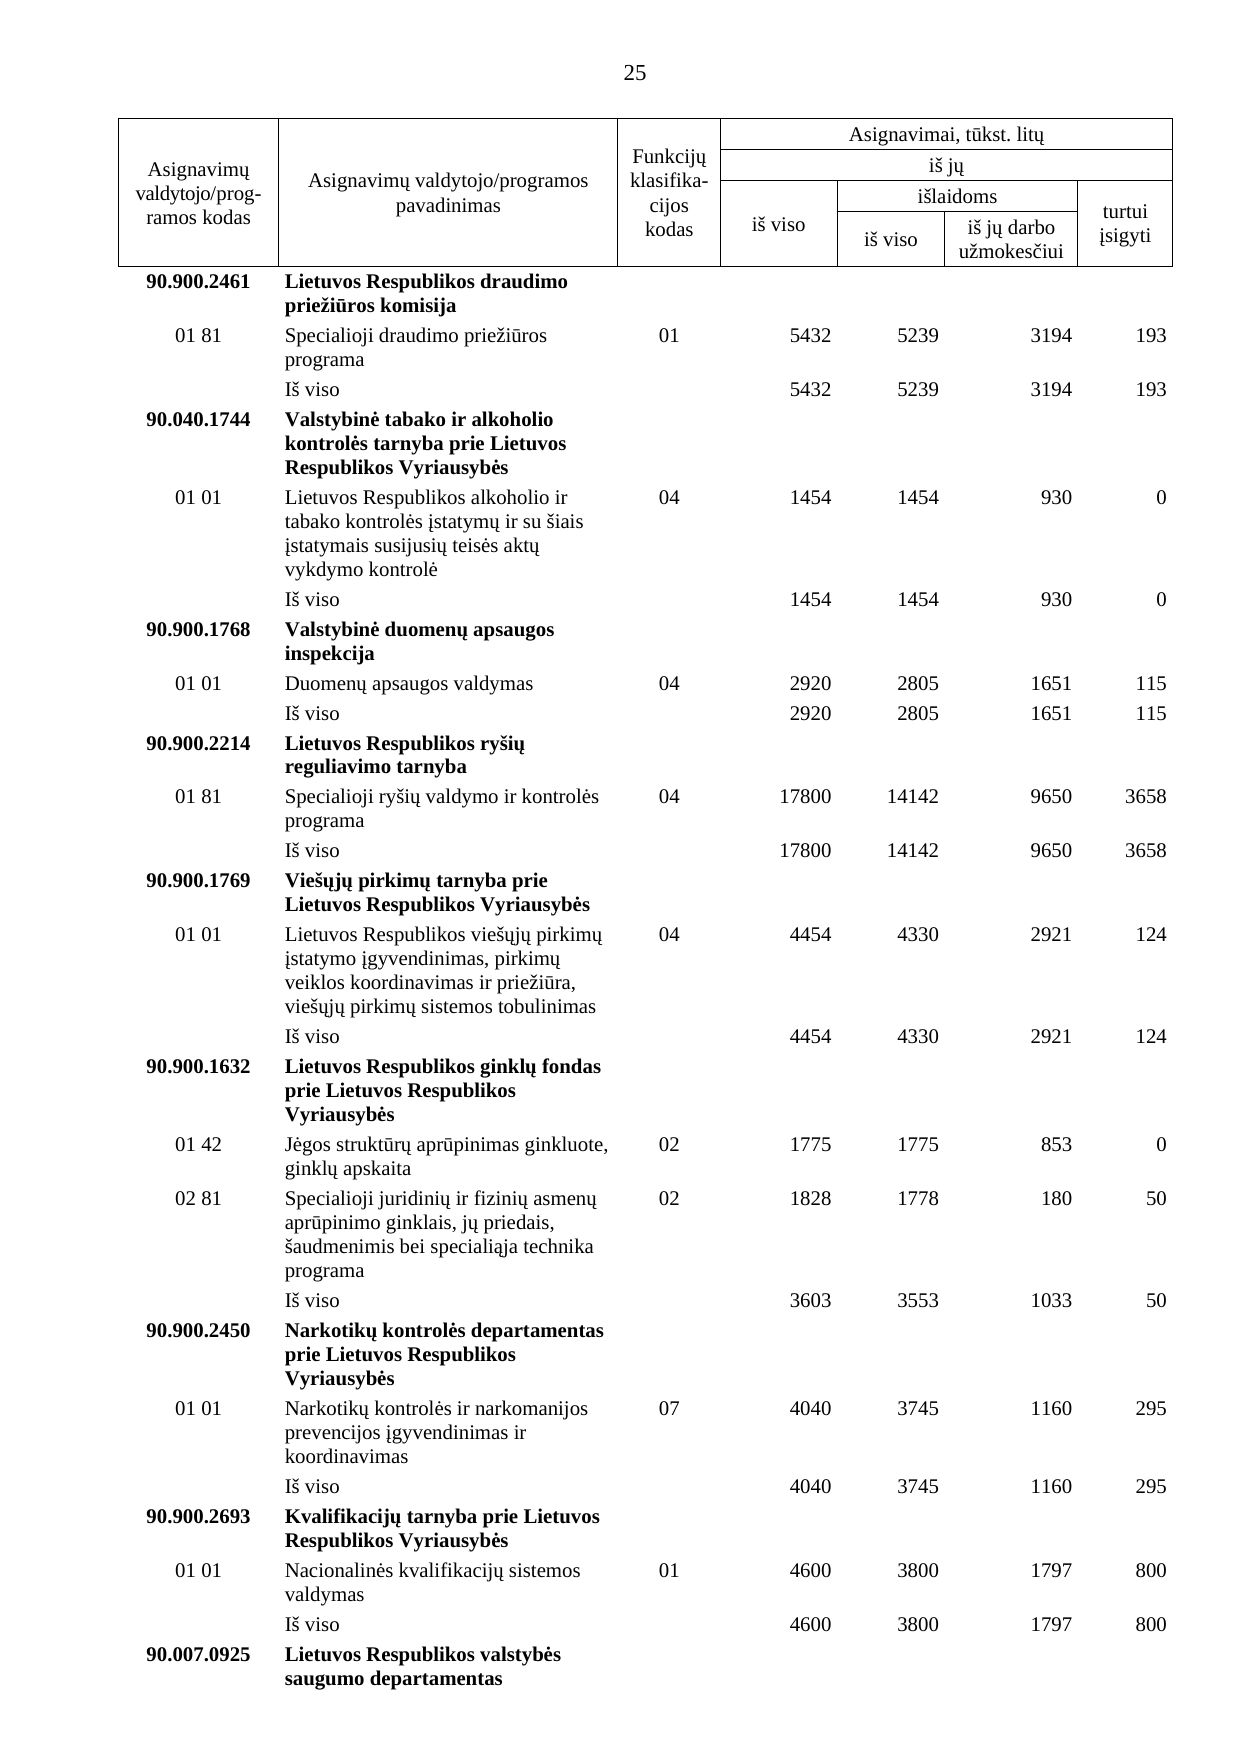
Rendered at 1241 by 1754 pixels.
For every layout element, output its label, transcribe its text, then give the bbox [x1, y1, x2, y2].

table_cell [720, 1315, 837, 1393]
table_cell [618, 728, 720, 781]
table_cell [118, 1471, 278, 1501]
table_cell 3745 [837, 1471, 944, 1501]
table_cell 180 [945, 1183, 1078, 1285]
table_cell [720, 1639, 837, 1693]
table_cell 01 42 [118, 1129, 278, 1183]
table_cell iš jų darbo užmokesčiui [945, 212, 1077, 266]
table_cell Kvalifikacijų tarnyba prie Lietuvos Respublikos Vyriausybės [279, 1501, 618, 1555]
table_cell 90.900.1769 [118, 865, 278, 919]
table_cell 193 [1078, 320, 1172, 374]
table_cell [618, 1471, 720, 1501]
table_cell [618, 698, 720, 727]
table_cell [837, 404, 944, 482]
table_cell [118, 835, 278, 865]
table_cell 4040 [720, 1393, 837, 1471]
table_cell [945, 404, 1078, 482]
table_cell 3194 [945, 320, 1078, 374]
table_cell [1078, 614, 1172, 668]
table_cell [945, 728, 1078, 781]
table_cell 1797 [945, 1609, 1078, 1639]
table_cell [945, 1501, 1078, 1555]
table_cell [618, 584, 720, 614]
table_cell [837, 1315, 944, 1393]
table_cell 193 [1078, 374, 1172, 404]
table_cell [720, 728, 837, 781]
table_cell 1778 [837, 1183, 944, 1285]
table_cell 90.007.0925 [118, 1639, 278, 1693]
table_cell 4454 [720, 919, 837, 1021]
table_cell 800 [1078, 1555, 1172, 1609]
table_cell [618, 614, 720, 668]
table_cell [1078, 1315, 1172, 1393]
table_cell 90.900.1768 [118, 614, 278, 668]
table_cell 2805 [837, 668, 944, 698]
table_cell [945, 1051, 1078, 1129]
table_cell 4454 [720, 1021, 837, 1051]
table_cell [618, 1021, 720, 1051]
table_cell Valstybinė duomenų apsaugos inspekcija [279, 614, 618, 668]
table_cell Iš viso [279, 1021, 618, 1051]
table_cell 90.900.2461 [118, 267, 278, 320]
table_cell 295 [1078, 1471, 1172, 1501]
table_cell Lietuvos Respublikos ginklų fondas prie Lietuvos Respublikos Vyriausybės [279, 1051, 618, 1129]
table_cell Duomenų apsaugos valdymas [279, 668, 618, 698]
table_cell 5432 [720, 320, 837, 374]
table_cell [945, 267, 1078, 320]
table_cell Nacionalinės kvalifikacijų sistemos valdymas [279, 1555, 618, 1609]
table_cell 0 [1078, 1129, 1172, 1183]
table_cell 01 [618, 1555, 720, 1609]
table_cell [1078, 1639, 1172, 1693]
table_cell 1651 [945, 668, 1078, 698]
table_cell 1775 [837, 1129, 944, 1183]
table_cell [618, 267, 720, 320]
table_cell 02 [618, 1183, 720, 1285]
table_cell 14142 [837, 835, 944, 865]
table_cell iš viso [838, 212, 944, 266]
table_cell Lietuvos Respublikos alkoholio ir tabako kontrolės įstatymų ir su šiais įstatymais susijusių teisės aktų vykdymo kontrolė [279, 482, 618, 584]
table_cell [618, 865, 720, 919]
table_cell 01 81 [118, 781, 278, 835]
table_cell [618, 1501, 720, 1555]
table_header Funkcijų klasifika-cijos kodas [618, 119, 720, 266]
table_cell 1828 [720, 1183, 837, 1285]
table_cell 90.900.2693 [118, 1501, 278, 1555]
table_cell [720, 1501, 837, 1555]
table_cell Valstybinė tabako ir alkoholio kontrolės tarnyba prie Lietuvos Respublikos Vyriausybės [279, 404, 618, 482]
table_cell [837, 728, 944, 781]
table_cell 800 [1078, 1609, 1172, 1639]
table_cell Narkotikų kontrolės departamentas prie Lietuvos Respublikos Vyriausybės [279, 1315, 618, 1393]
table_cell 3658 [1078, 781, 1172, 835]
table_cell Iš viso [279, 1471, 618, 1501]
table_cell [720, 614, 837, 668]
table_cell [618, 1639, 720, 1693]
table_cell turtui įsigyti [1078, 181, 1172, 266]
table_cell 5432 [720, 374, 837, 404]
table_cell 01 81 [118, 320, 278, 374]
table_header Asignavimai, tūkst. litų [721, 119, 1172, 149]
table_cell 90.900.2450 [118, 1315, 278, 1393]
table_cell 50 [1078, 1183, 1172, 1285]
table_cell 3800 [837, 1555, 944, 1609]
table_cell 01 01 [118, 482, 278, 584]
table_cell 2921 [945, 1021, 1078, 1051]
table_cell [618, 835, 720, 865]
table_cell [618, 404, 720, 482]
table_cell 01 01 [118, 919, 278, 1021]
table_cell 5239 [837, 374, 944, 404]
table_cell [1078, 1501, 1172, 1555]
table_cell 90.900.1632 [118, 1051, 278, 1129]
table_cell iš jų [721, 150, 1172, 180]
table_cell 4600 [720, 1609, 837, 1639]
table_cell [837, 1639, 944, 1693]
table_cell Narkotikų kontrolės ir narkomanijos prevencijos įgyvendinimas ir koordinavimas [279, 1393, 618, 1471]
table_cell [720, 1051, 837, 1129]
table_cell 1775 [720, 1129, 837, 1183]
table_cell 01 [618, 320, 720, 374]
table_cell 01 01 [118, 668, 278, 698]
table_cell Iš viso [279, 374, 618, 404]
table_cell iš viso [721, 181, 837, 266]
table_cell [618, 374, 720, 404]
table_cell 2921 [945, 919, 1078, 1021]
table_cell 3603 [720, 1285, 837, 1315]
table_cell [837, 865, 944, 919]
table_cell Iš viso [279, 698, 618, 727]
table_cell 4330 [837, 919, 944, 1021]
table_cell [118, 584, 278, 614]
table_cell [1078, 865, 1172, 919]
table_cell 1454 [720, 584, 837, 614]
table_cell [1078, 728, 1172, 781]
table_cell 4040 [720, 1471, 837, 1501]
table_cell 1033 [945, 1285, 1078, 1315]
table_cell Lietuvos Respublikos draudimo priežiūros komisija [279, 267, 618, 320]
table_cell 90.900.2214 [118, 728, 278, 781]
table_cell 1454 [837, 482, 944, 584]
table_cell 17800 [720, 781, 837, 835]
table_cell [837, 1051, 944, 1129]
table_cell [118, 698, 278, 727]
table_cell 3658 [1078, 835, 1172, 865]
table_cell 04 [618, 482, 720, 584]
table_cell [837, 1501, 944, 1555]
table_cell 04 [618, 668, 720, 698]
table_cell 3194 [945, 374, 1078, 404]
table_cell [720, 404, 837, 482]
table_cell Specialioji draudimo priežiūros programa [279, 320, 618, 374]
table_cell 01 01 [118, 1393, 278, 1471]
table_header Asignavimų valdytojo/programos pavadinimas [279, 119, 617, 266]
table_cell 90.040.1744 [118, 404, 278, 482]
table_cell 50 [1078, 1285, 1172, 1315]
table_cell 04 [618, 781, 720, 835]
table_cell [1078, 404, 1172, 482]
table_cell 02 81 [118, 1183, 278, 1285]
table_cell 1160 [945, 1471, 1078, 1501]
table_cell [1078, 267, 1172, 320]
table_cell Lietuvos Respublikos ryšių reguliavimo tarnyba [279, 728, 618, 781]
table_cell [618, 1609, 720, 1639]
table_cell [945, 1315, 1078, 1393]
table_cell [720, 267, 837, 320]
table_cell 3745 [837, 1393, 944, 1471]
table_cell Jėgos struktūrų aprūpinimas ginkluote, ginklų apskaita [279, 1129, 618, 1183]
table_cell 1651 [945, 698, 1078, 727]
table_cell [837, 267, 944, 320]
table_cell Viešųjų pirkimų tarnyba prie Lietuvos Respublikos Vyriausybės [279, 865, 618, 919]
table_cell Specialioji ryšių valdymo ir kontrolės programa [279, 781, 618, 835]
table_cell [618, 1051, 720, 1129]
table_cell [118, 1285, 278, 1315]
table_cell Lietuvos Respublikos valstybės saugumo departamentas [279, 1639, 618, 1693]
table_cell 0 [1078, 482, 1172, 584]
table_cell 930 [945, 482, 1078, 584]
table_cell 124 [1078, 1021, 1172, 1051]
table_cell 9650 [945, 835, 1078, 865]
table_cell 02 [618, 1129, 720, 1183]
table_cell Iš viso [279, 584, 618, 614]
table_cell 115 [1078, 668, 1172, 698]
table_cell 0 [1078, 584, 1172, 614]
table_cell 4600 [720, 1555, 837, 1609]
table_cell 930 [945, 584, 1078, 614]
table_cell 01 01 [118, 1555, 278, 1609]
table_cell Lietuvos Respublikos viešųjų pirkimų įstatymo įgyvendinimas, pirkimų veiklos koordinavimas ir priežiūra, viešųjų pirkimų sistemos tobulinimas [279, 919, 618, 1021]
table_cell išlaidoms [838, 181, 1077, 211]
table_cell Iš viso [279, 835, 618, 865]
table_header Asignavimų valdytojo/prog-ramos kodas [119, 119, 278, 266]
table_cell [1078, 1051, 1172, 1129]
table_cell Iš viso [279, 1609, 618, 1639]
table_cell 17800 [720, 835, 837, 865]
table_cell [945, 1639, 1078, 1693]
table_cell [837, 614, 944, 668]
table_cell 3800 [837, 1609, 944, 1639]
table_cell 3553 [837, 1285, 944, 1315]
table_cell 5239 [837, 320, 944, 374]
table_cell 2920 [720, 698, 837, 727]
table_cell [118, 1609, 278, 1639]
table_cell 853 [945, 1129, 1078, 1183]
table_cell 2805 [837, 698, 944, 727]
table_cell 2920 [720, 668, 837, 698]
table_cell 124 [1078, 919, 1172, 1021]
table_cell [618, 1315, 720, 1393]
table_cell [118, 1021, 278, 1051]
table_cell [720, 865, 837, 919]
table_cell [945, 865, 1078, 919]
table_cell 14142 [837, 781, 944, 835]
table_cell 1797 [945, 1555, 1078, 1609]
table_cell 295 [1078, 1393, 1172, 1471]
table_cell 115 [1078, 698, 1172, 727]
table_cell 04 [618, 919, 720, 1021]
table_cell 1160 [945, 1393, 1078, 1471]
table_cell [945, 614, 1078, 668]
table_cell 9650 [945, 781, 1078, 835]
table_cell Specialioji juridinių ir fizinių asmenų aprūpinimo ginklais, jų priedais, šaudmenimis bei specialiąja technika programa [279, 1183, 618, 1285]
table_cell 4330 [837, 1021, 944, 1051]
table_cell Iš viso [279, 1285, 618, 1315]
table_cell [118, 374, 278, 404]
table_cell 07 [618, 1393, 720, 1471]
table_cell 1454 [720, 482, 837, 584]
table_cell [618, 1285, 720, 1315]
table_cell 1454 [837, 584, 944, 614]
